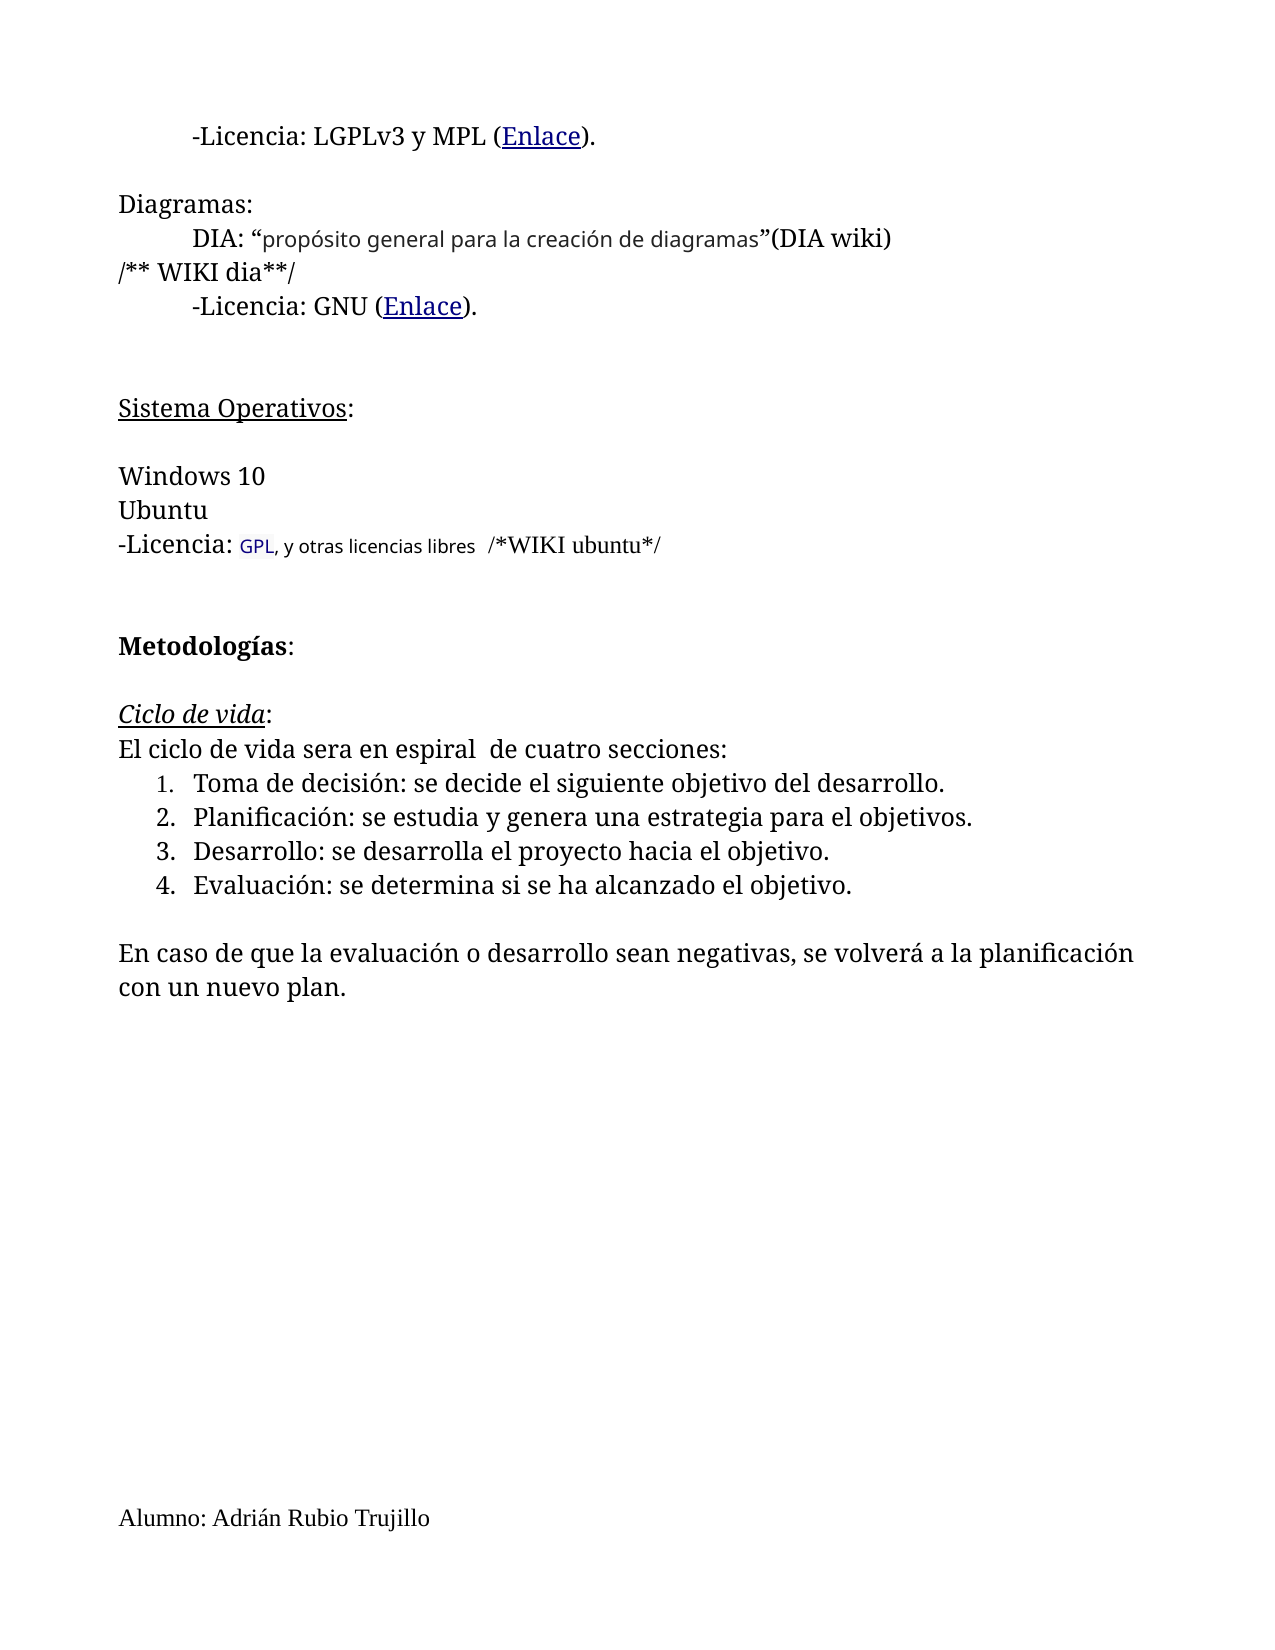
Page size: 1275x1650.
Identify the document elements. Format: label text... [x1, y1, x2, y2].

text /** WIKI dia**/ [118, 254, 1157, 288]
text Diagramas: [118, 186, 1157, 220]
text -Licencia: GPL, y otras licencias libres /*WIKI ubuntu*/ [118, 527, 1157, 561]
text Ciclo de vida: [118, 697, 1157, 731]
text DIA: “propósito general para la creación de diagramas”(DIA wiki) [118, 220, 1157, 254]
text -Licencia: GNU (Enlace). [118, 288, 1157, 322]
text En caso de que la evaluación o desarrollo sean negativas, se volverá a la planificación con un nuevo plan. [118, 936, 1157, 1004]
list Planificación: se estudia y genera una estrategia para el objetivos. [156, 799, 1157, 833]
text -Licencia: LGPLv3 y MPL (Enlace). [118, 118, 1157, 152]
text Metodologías: [118, 629, 1157, 663]
text Ubuntu [118, 493, 1157, 527]
text El ciclo de vida sera en espiral de cuatro secciones: [118, 731, 1157, 765]
text Windows 10 [118, 459, 1157, 493]
text Sistema Operativos: [118, 391, 1157, 425]
list Desarrollo: se desarrolla el proyecto hacia el objetivo. [156, 833, 1157, 867]
list Evaluación: se determina si se ha alcanzado el objetivo. [156, 867, 1157, 902]
list Toma de decisión: se decide el siguiente objetivo del desarrollo. [156, 765, 1157, 799]
